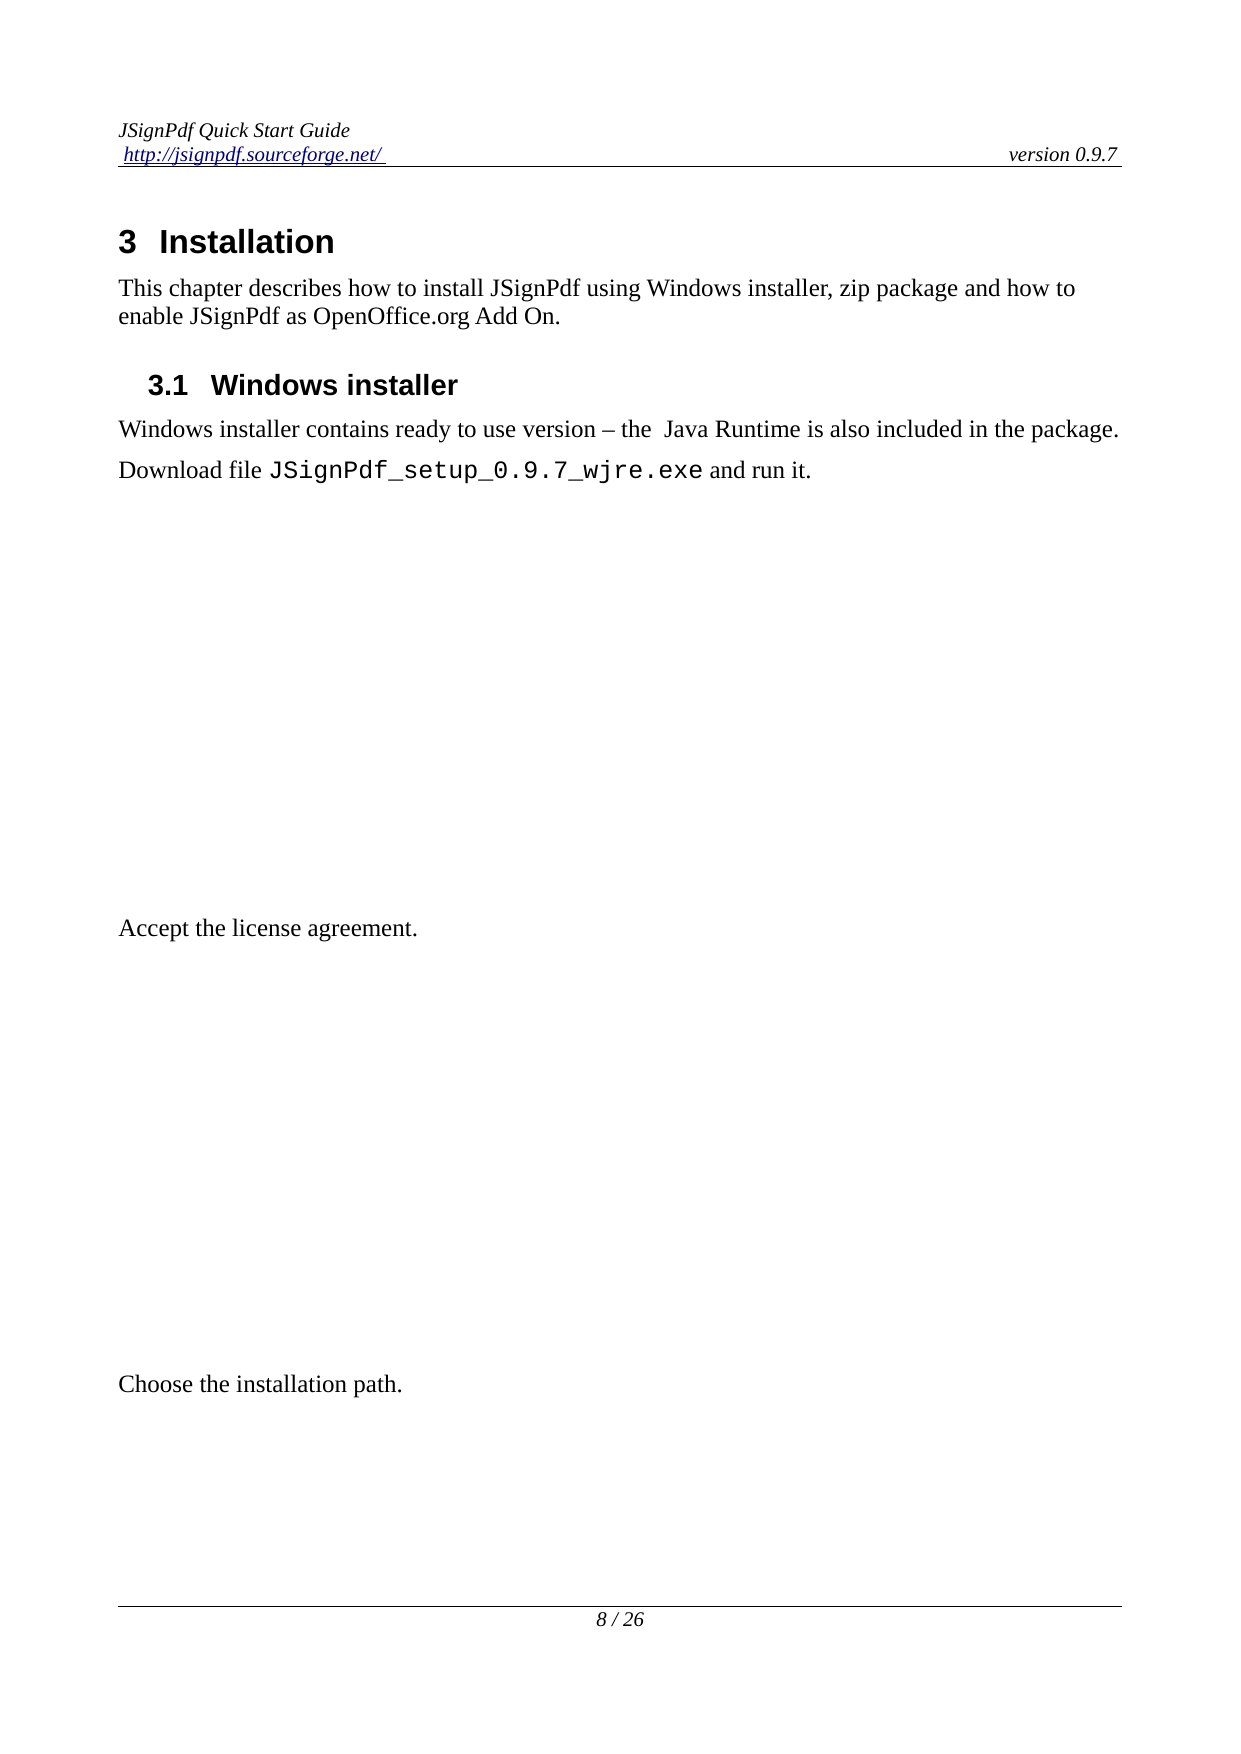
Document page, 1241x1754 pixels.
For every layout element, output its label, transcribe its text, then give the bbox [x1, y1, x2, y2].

text Accept the license agreement. [118, 498, 1122, 942]
text Download file JSignPdf_setup_0.9.7_wjre.exe and run it. [118, 455, 1122, 486]
text Windows installer contains ready to use version – the Java Runtime is also included in the package. [118, 414, 1122, 442]
subtitle Windows installer [148, 368, 1116, 401]
text This chapter describes how to install JSignPdf using Windows installer, zip package and how to enable JSignPdf as OpenOffice.org Add On. [118, 273, 1122, 330]
subtitle Installation [118, 222, 1122, 260]
text Choose the installation path. [118, 954, 1122, 1398]
